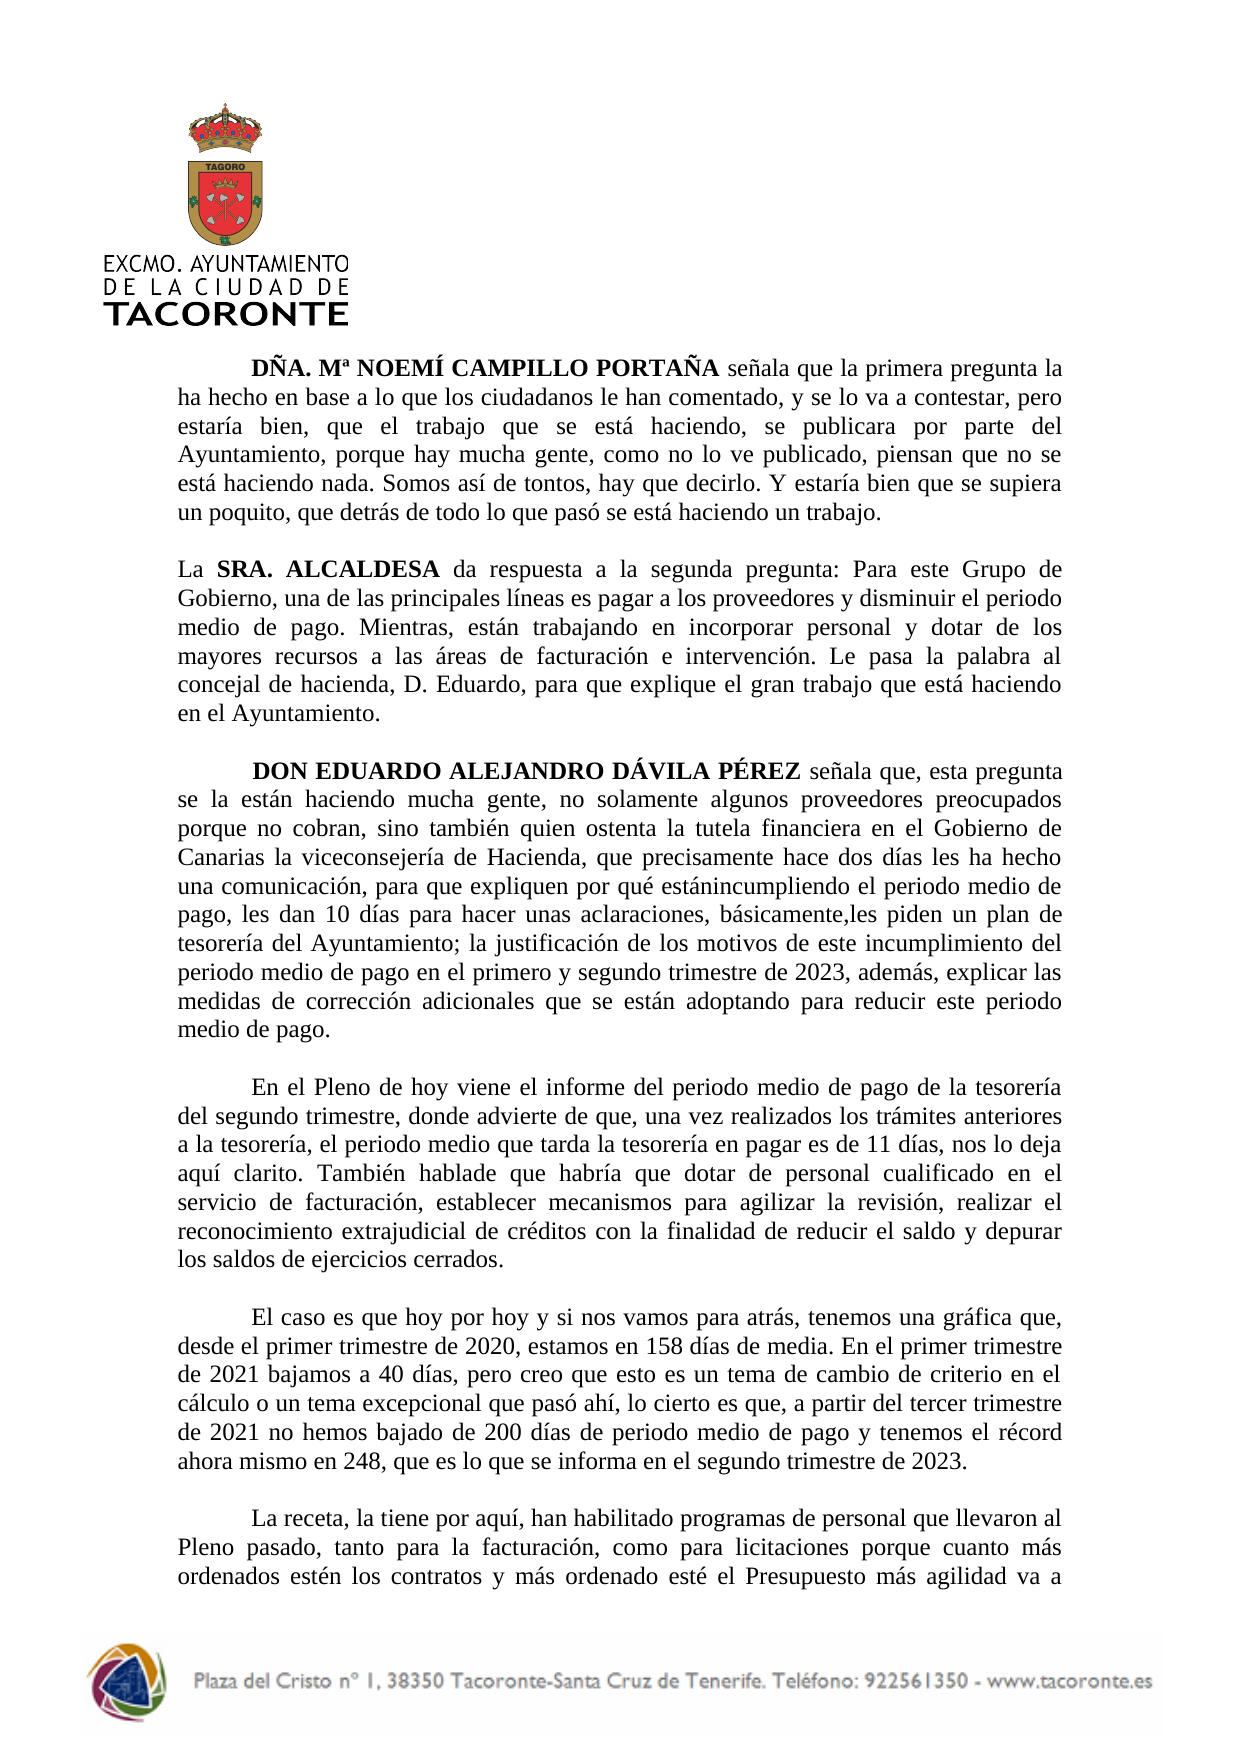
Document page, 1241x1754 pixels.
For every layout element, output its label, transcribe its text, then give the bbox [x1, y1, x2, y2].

picture [103, 103, 348, 326]
text La receta, la tiene por aquí, han habilitado programas de personal que llevaron al Pleno pasado, tanto para la facturación, como para licitaciones porque cuanto más ordenados estén los contratos y más ordenado esté el Presupuesto más agilidad va a [177, 1503, 1063, 1589]
text La SRA. ALCALDESA da respuesta a la segunda pregunta: Para este Grupo de Gobierno, una de las principales líneas es pagar a los proveedores y disminuir el periodo medio de pago. Mientras, están trabajando en incorporar personal y dotar de los mayores recursos a las áreas de facturación e intervención. Le pasa la palabra al concejal de hacienda, D. Eduardo, para que explique el gran trabajo que está haciendo en el Ayuntamiento. [177, 554, 1063, 727]
text En el Pleno de hoy viene el informe del periodo medio de pago de la tesorería del segundo trimestre, donde advierte de que, una vez realizados los trámites anteriores a la tesorería, el periodo medio que tarda la tesorería en pagar es de 11 días, nos lo deja aquí clarito. También hablade que habría que dotar de personal cualificado en el servicio de facturación, establecer mecanismos para agilizar la revisión, realizar el reconocimiento extrajudicial de créditos con la finalidad de reducir el saldo y depurar los saldos de ejercicios cerrados. [177, 1072, 1063, 1273]
text DÑA. Mª NOEMÍ CAMPILLO PORTAÑA señala que la primera pregunta la ha hecho en base a lo que los ciudadanos le han comentado, y se lo va a contestar, pero estaría bien, que el trabajo que se está haciendo, se publicara por parte del Ayuntamiento, porque hay mucha gente, como no lo ve publicado, piensan que no se está haciendo nada. Somos así de tontos, hay que decirlo. Y estaría bien que se supiera un poquito, que detrás de todo lo que pasó se está haciendo un trabajo. [177, 353, 1063, 526]
text El caso es que hoy por hoy y si nos vamos para atrás, tenemos una gráfica que, desde el primer trimestre de 2020, estamos en 158 días de media. En el primer trimestre de 2021 bajamos a 40 días, pero creo que esto es un tema de cambio de criterio en el cálculo o un tema excepcional que pasó ahí, lo cierto es que, a partir del tercer trimestre de 2021 no hemos bajado de 200 días de periodo medio de pago y tenemos el récord ahora mismo en 248, que es lo que se informa en el segundo trimestre de 2023. [177, 1302, 1063, 1474]
picture [80, 1630, 1163, 1737]
text DON EDUARDO ALEJANDRO DÁVILA PÉREZ señala que, esta pregunta se la están haciendo mucha gente, no solamente algunos proveedores preocupados porque no cobran, sino también quien ostenta la tutela financiera en el Gobierno de Canarias la viceconsejería de Hacienda, que precisamente hace dos días les ha hecho una comunicación, para que expliquen por qué estánincumpliendo el periodo medio de pago, les dan 10 días para hacer unas aclaraciones, básicamente,les piden un plan de tesorería del Ayuntamiento; la justificación de los motivos de este incumplimiento del periodo medio de pago en el primero y segundo trimestre de 2023, además, explicar las medidas de corrección adicionales que se están adoptando para reducir este periodo medio de pago. [177, 756, 1063, 1043]
